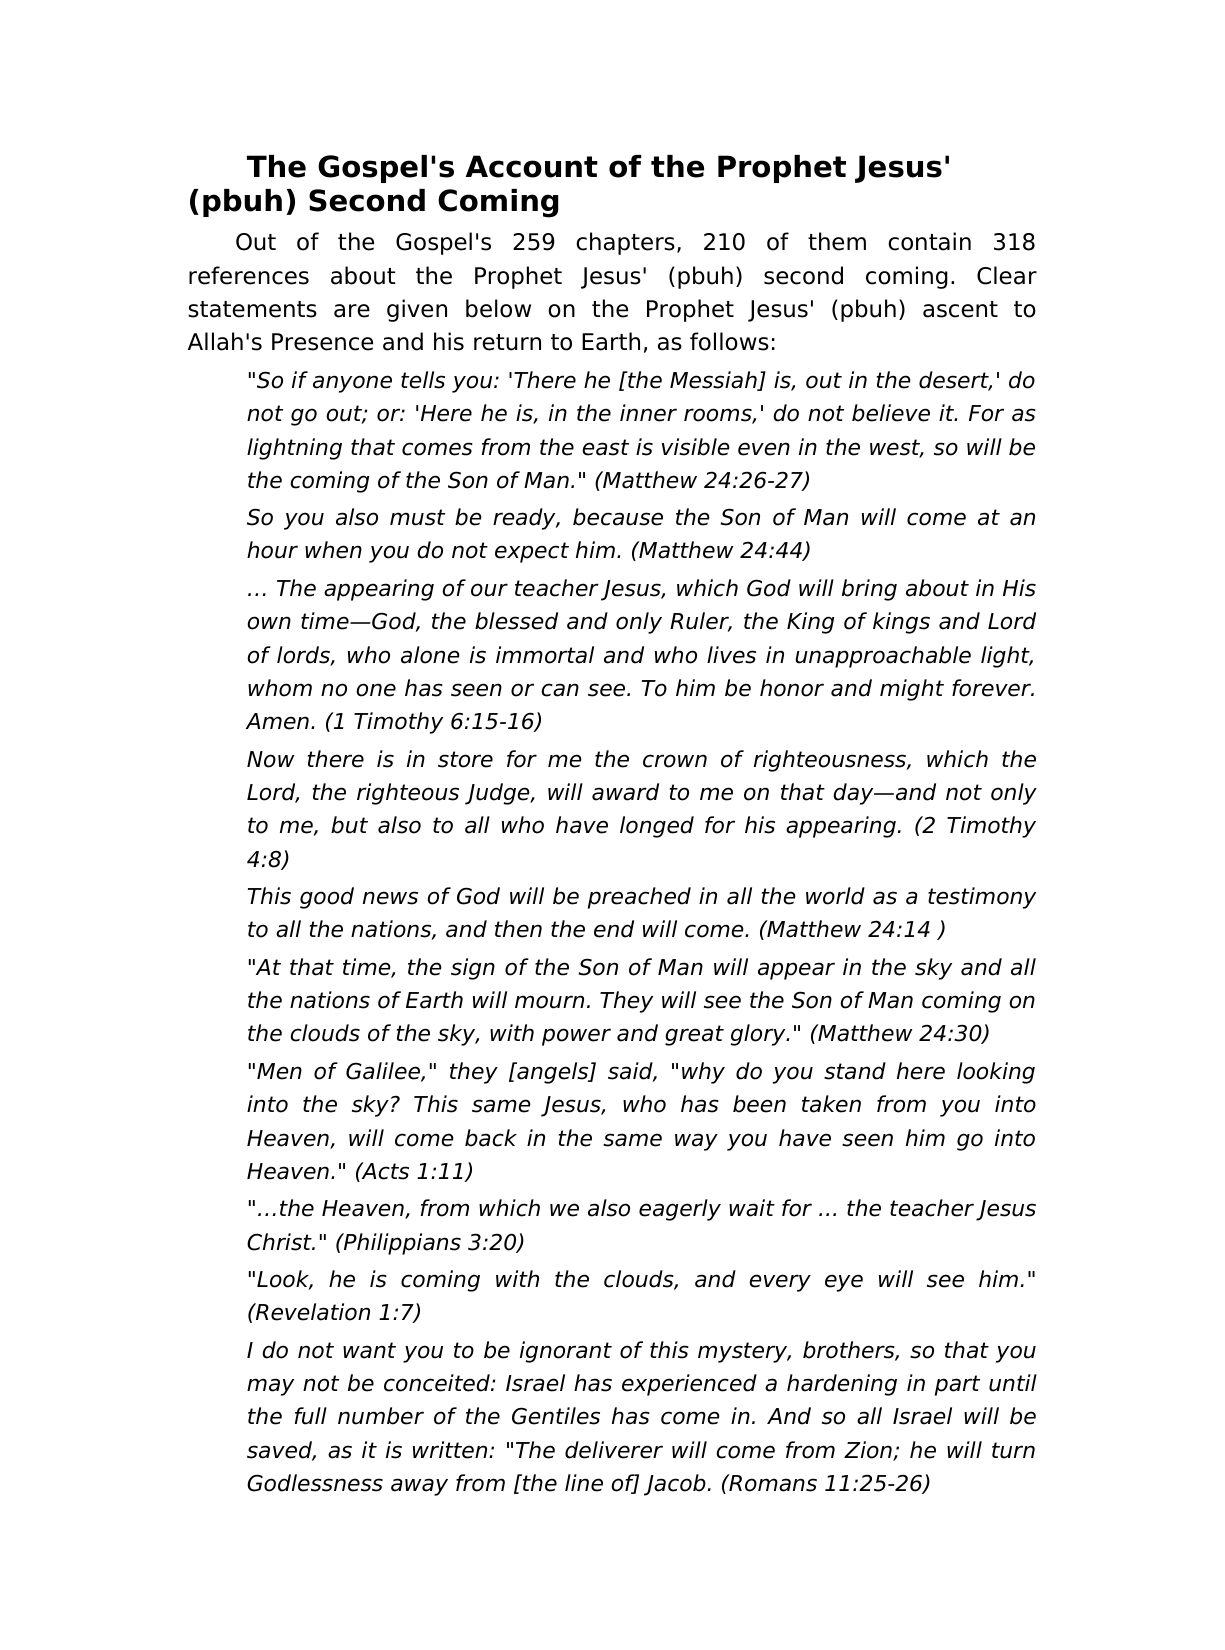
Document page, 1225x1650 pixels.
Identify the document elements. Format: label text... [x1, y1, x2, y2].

text "Look, he is coming with the clouds, and every eye will see him." (Revelation 1:7) [247, 1261, 1037, 1327]
text "Men of Galilee," they [angels] said, "why do you stand here looking into the sky? This same Jesus, who has been taken from you into Heaven, will come back in the same way you have seen him go into Heaven." (Acts 1:11) [247, 1053, 1037, 1186]
text I do not want you to be ignorant of this mystery, brothers, so that you may not be conceited: Israel has experienced a hardening in part until the full number of the Gentiles has come in. And so all Israel will be saved, as it is written: "The deliverer will come from Zion; he will turn Godlessness away from [the line of] Jacob. (Romans 11:25-26) [247, 1331, 1037, 1498]
text … The appearing of our teacher Jesus, which God will bring about in His own time—God, the blessed and only Ruler, the King of kings and Lord of lords, who alone is immortal and who lives in unapproachable light, whom no one has seen or can see. To him be honor and might forever. Amen. (1 Timothy 6:15-16) [247, 570, 1037, 736]
subtitle The Gospel's Account of the Prophet Jesus' (pbuh) Second Coming [187, 150, 1037, 218]
text "…the Heaven, from which we also eagerly wait for ... the teacher Jesus Christ." (Philippians 3:20) [247, 1190, 1037, 1257]
text So you also must be ready, because the Son of Man will come at an hour when you do not expect him. (Matthew 24:44) [247, 499, 1037, 566]
text This good news of God will be preached in all the world as a testimony to all the nations, and then the end will come. (Matthew 24:14 ) [247, 878, 1037, 944]
text Out of the Gospel's 259 chapters, 210 of them contain 318 references about the Prophet Jesus' (pbuh) second coming. Clear statements are given below on the Prophet Jesus' (pbuh) ascent to Allah's Presence and his return to Earth, as follows: [187, 224, 1037, 357]
text "At that time, the sign of the Son of Man will appear in the sky and all the nations of Earth will mourn. They will see the Son of Man coming on the clouds of the sky, with power and great glory." (Matthew 24:30) [247, 948, 1037, 1048]
text "So if anyone tells you: 'There he [the Messiah] is, out in the desert,' do not go out; or: 'Here he is, in the inner rooms,' do not believe it. For as lightning that comes from the east is visible even in the west, so will be the coming of the Son of Man." (Matthew 24:26-27) [247, 362, 1037, 495]
text Now there is in store for me the crown of righteousness, which the Lord, the righteous Judge, will award to me on that day—and not only to me, but also to all who have longed for his appearing. (2 Timothy 4:8) [247, 740, 1037, 874]
